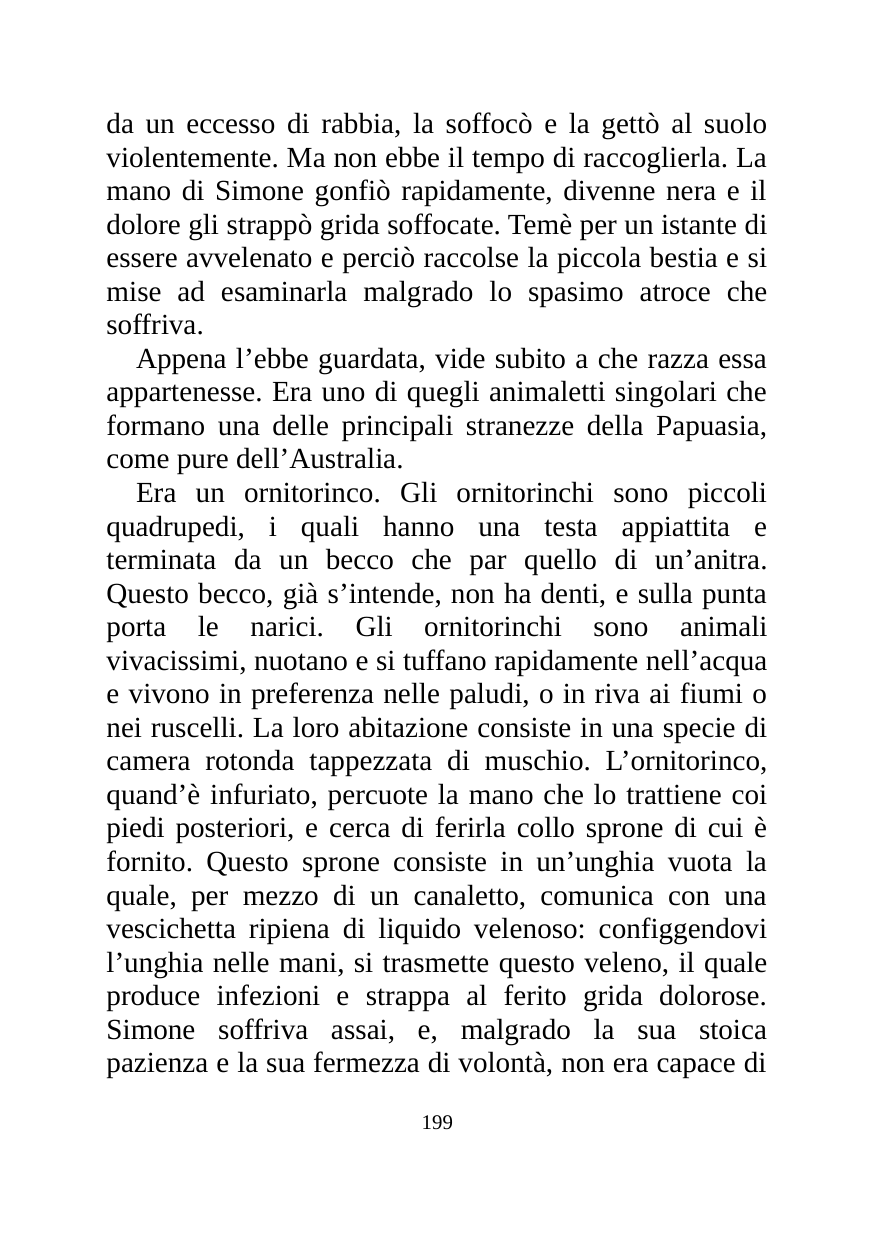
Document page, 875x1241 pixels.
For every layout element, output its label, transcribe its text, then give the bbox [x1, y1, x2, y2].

text Appena l’ebbe guardata, vide subito a che razza essa appartenesse. Era uno di quegli animaletti singolari che formano una delle principali stranezze della Papuasia, come pure dell’Australia. [106, 341, 768, 475]
text da un eccesso di rabbia, la soffocò e la gettò al suolo violentemente. Ma non ebbe il tempo di raccoglierla. La mano di Simone gonfiò rapidamente, divenne nera e il dolore gli strappò grida soffocate. Temè per un istante di essere avvelenato e perciò raccolse la piccola bestia e si mise ad esaminarla malgrado lo spasimo atroce che soffriva. [106, 106, 768, 341]
text Era un ornitorinco. Gli ornitorinchi sono piccoli quadrupedi, i quali hanno una testa appiattita e terminata da un becco che par quello di un’anitra. Questo becco, già s’intende, non ha denti, e sulla punta porta le narici. Gli ornitorinchi sono animali vivacissimi, nuotano e si tuffano rapidamente nell’acqua e vivono in preferenza nelle paludi, o in riva ai fiumi o nei ruscelli. La loro abitazione consiste in una specie di camera rotonda tappezzata di muschio. L’ornitorinco, quand’è infuriato, percuote la mano che lo trattiene coi piedi posteriori, e cerca di ferirla collo sprone di cui è fornito. Questo sprone consiste in un’unghia vuota la quale, per mezzo di un canaletto, comunica con una vescichetta ripiena di liquido velenoso: configgendovi l’unghia nelle mani, si trasmette questo veleno, il quale produce infezioni e strappa al ferito grida dolorose. Simone soffriva assai, e, malgrado la sua stoica pazienza e la sua fermezza di volontà, non era capace di [106, 475, 768, 1079]
